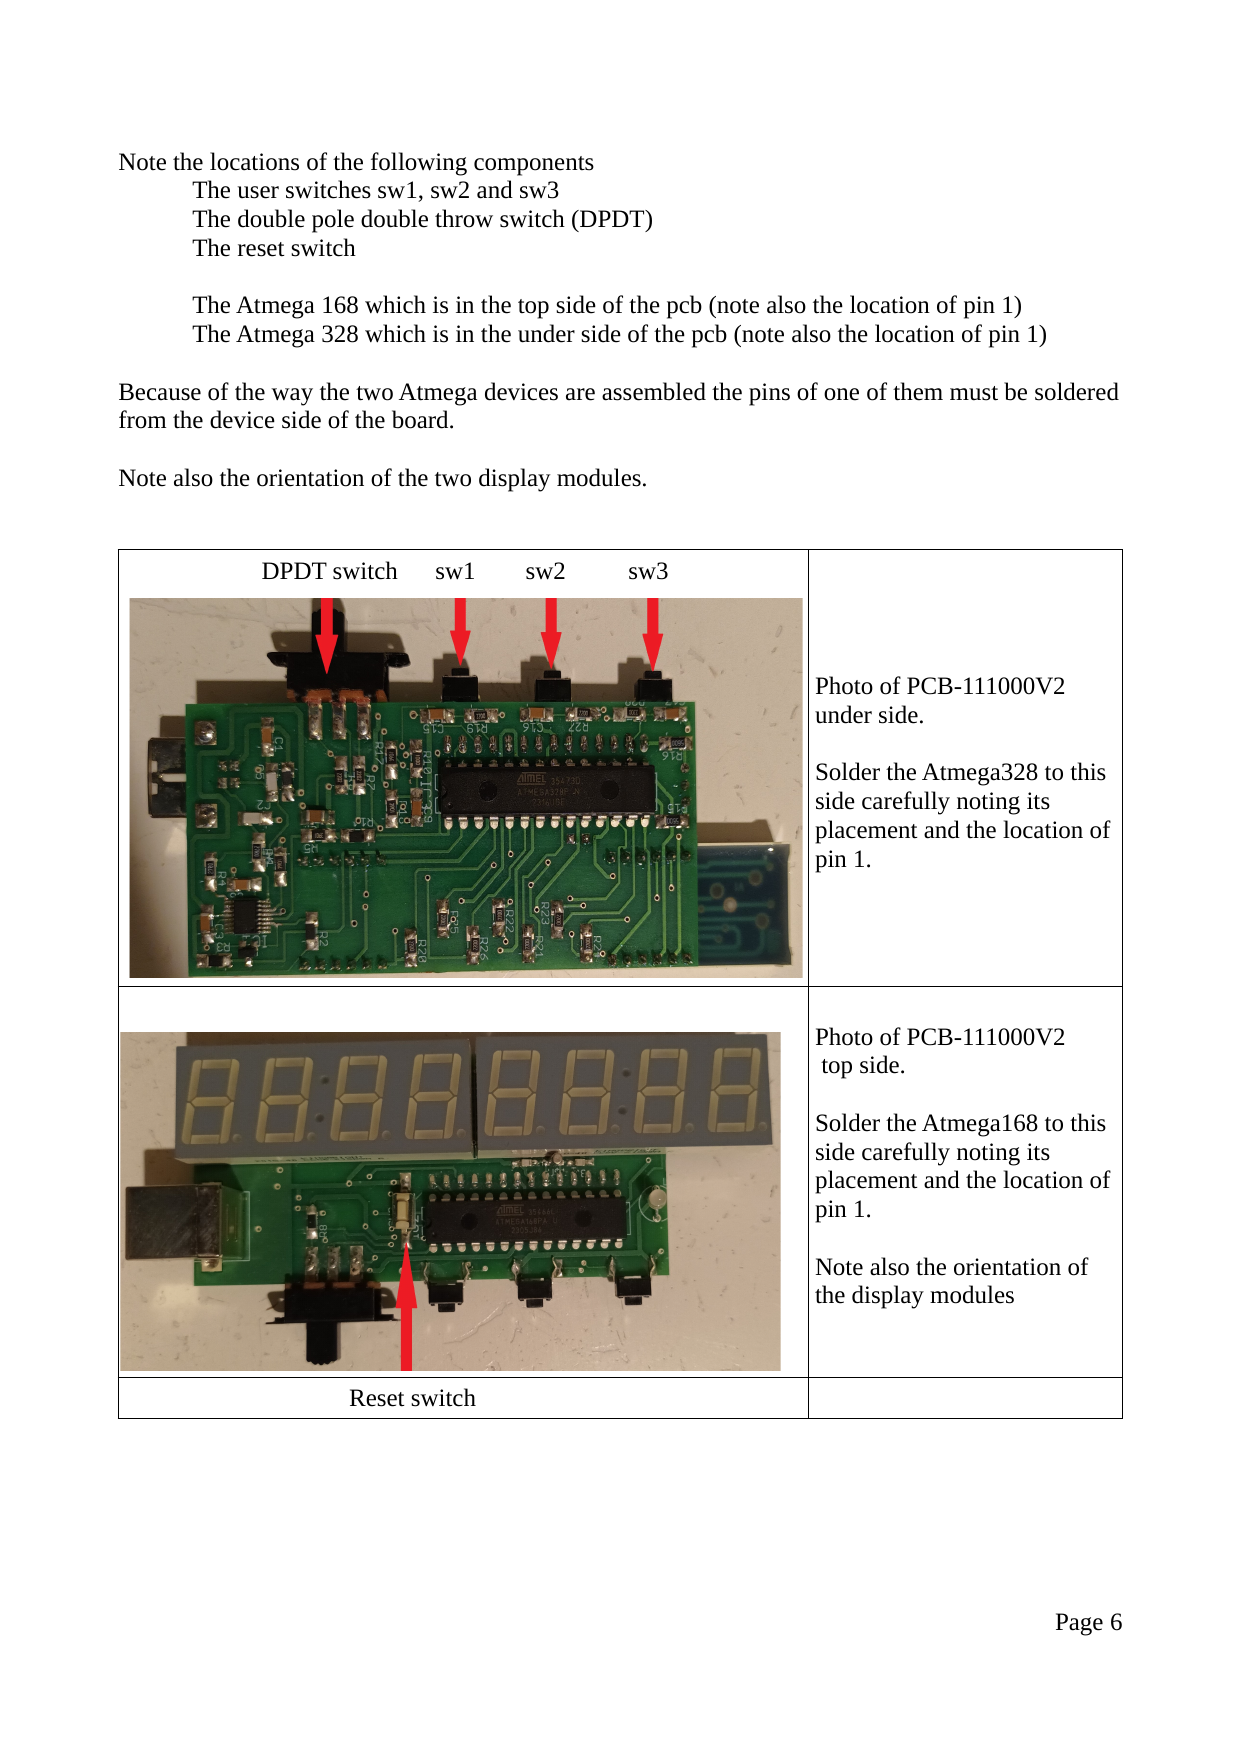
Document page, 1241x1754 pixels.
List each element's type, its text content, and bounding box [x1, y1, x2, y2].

text The double pole double throw switch (DPDT) [118, 204, 1122, 233]
table_header Photo of PCB-111000V2 under side. Solder the Atmega328 to this side carefully noting its placement and the location of pin 1. [809, 550, 1122, 986]
picture [131, 598, 803, 978]
text The user switches sw1, sw2 and sw3 [118, 176, 1122, 204]
text The reset switch [118, 233, 1122, 262]
text Note the locations of the following components [118, 147, 1122, 176]
text The Atmega 168 which is in the top side of the pcb (note also the location of pin 1) [118, 291, 1122, 319]
text Because of the way the two Atmega devices are assembled the pins of one of them must be soldered from the device side of the board. [118, 377, 1122, 434]
table_cell [119, 987, 808, 1377]
text The Atmega 328 which is in the under side of the pcb (note also the location of pin 1) [118, 319, 1122, 348]
picture [121, 1032, 781, 1371]
table_cell Reset switch [119, 1378, 808, 1418]
table_cell Photo of PCB-111000V2 top side. Solder the Atmega168 to this side carefully noting its placement and the location of pin 1. Note also the orientation of the display modules [809, 987, 1122, 1377]
text Note also the orientation of the two display modules. [118, 463, 1122, 492]
table_header DPDT switch sw1 sw2 sw3 [119, 550, 808, 986]
table_cell [809, 1378, 1122, 1418]
